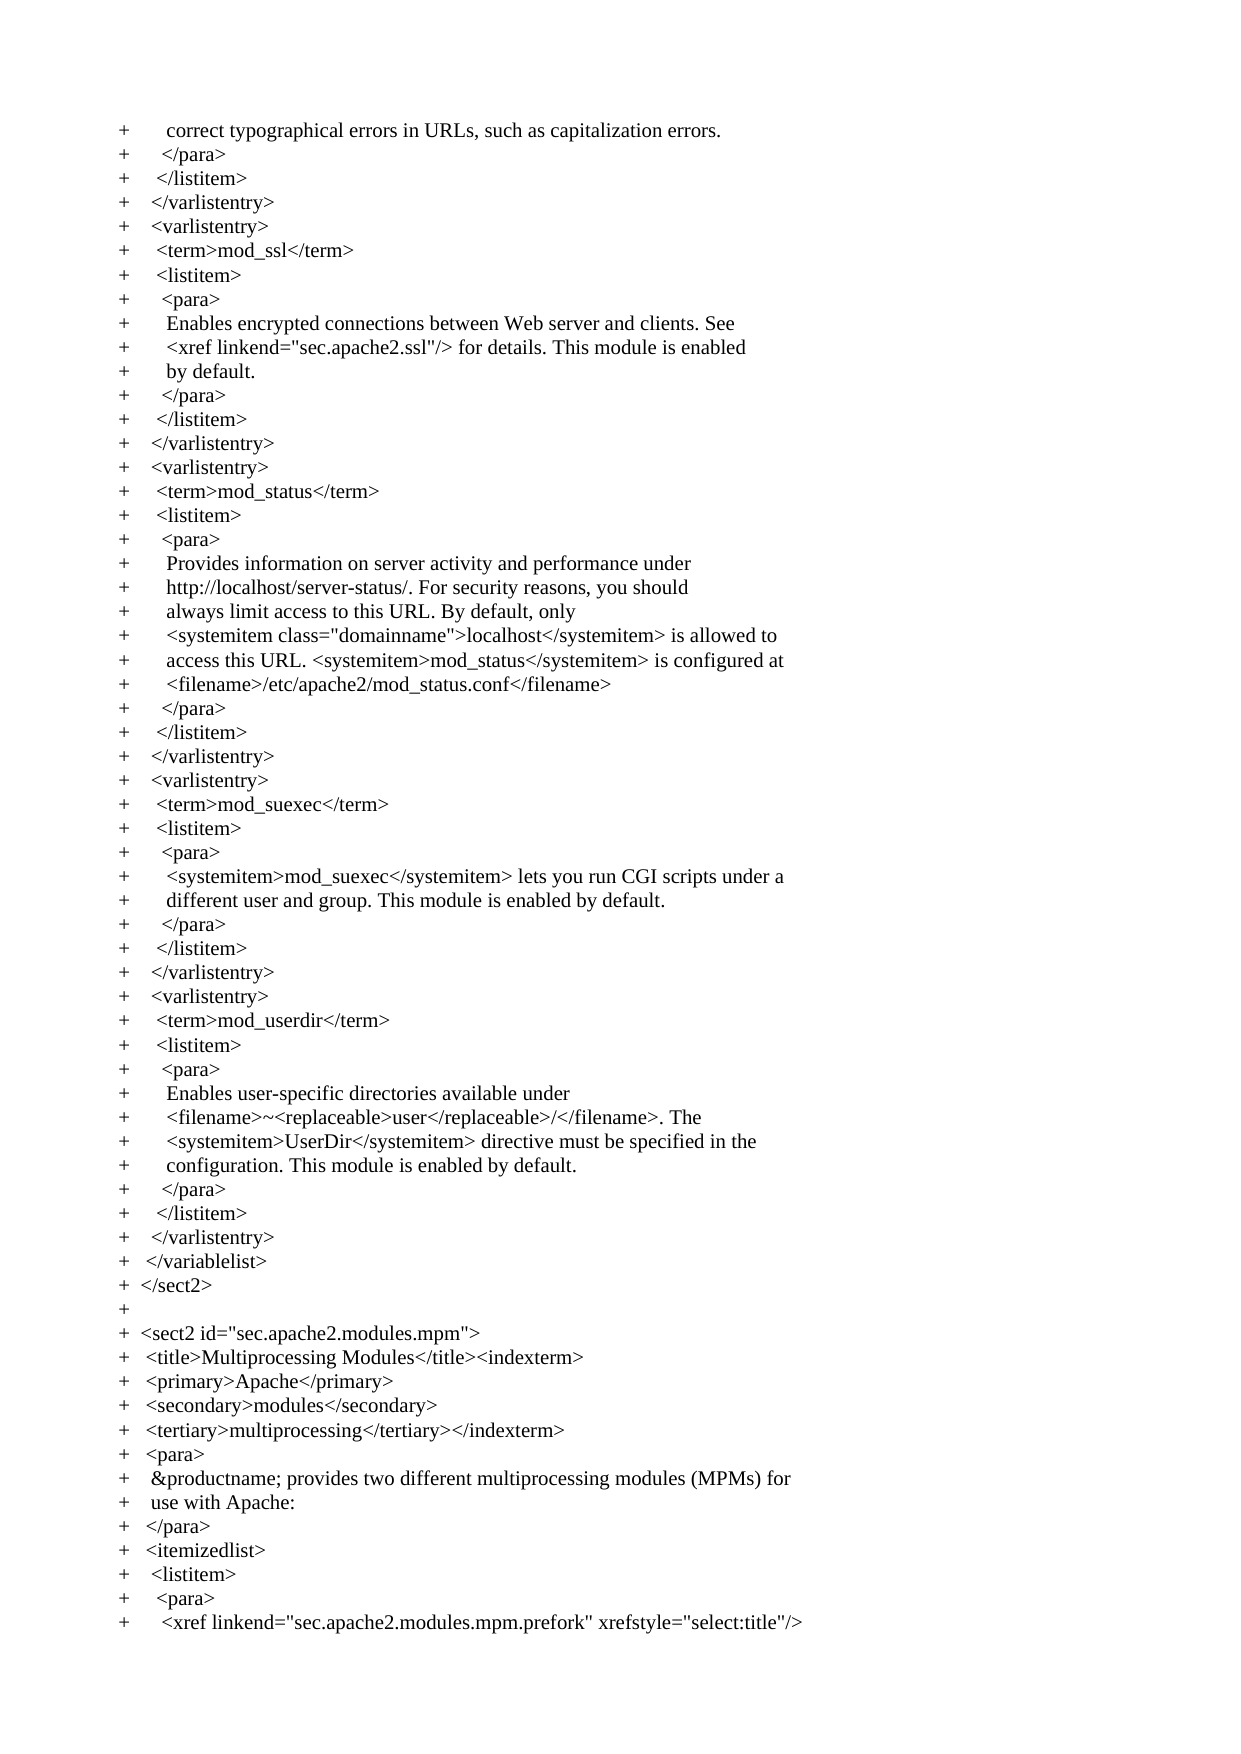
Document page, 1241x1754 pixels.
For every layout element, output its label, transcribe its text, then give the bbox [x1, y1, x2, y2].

text + <para> [118, 1057, 1122, 1081]
text + </listitem> [118, 720, 1122, 744]
text + <systemitem>UserDir</systemitem> directive must be specified in the [118, 1129, 1122, 1153]
text + <listitem> [118, 816, 1122, 840]
text + <varlistentry> [118, 984, 1122, 1008]
text + </para> [118, 696, 1122, 720]
text + </listitem> [118, 936, 1122, 960]
text + </para> [118, 383, 1122, 407]
text + <para> [118, 287, 1122, 311]
text + Enables user-specific directories available under [118, 1081, 1122, 1105]
text + </sect2> [118, 1273, 1122, 1297]
text + always limit access to this URL. By default, only [118, 599, 1122, 623]
text + Enables encrypted connections between Web server and clients. See [118, 311, 1122, 335]
text + access this URL. <systemitem>mod_status</systemitem> is configured at [118, 647, 1122, 672]
text + <systemitem>mod_suexec</systemitem> lets you run CGI scripts under a [118, 864, 1122, 888]
text + <listitem> [118, 1562, 1122, 1586]
text + <term>mod_status</term> [118, 479, 1122, 503]
text + </variablelist> [118, 1249, 1122, 1273]
text + </para> [118, 142, 1122, 166]
text + </listitem> [118, 1201, 1122, 1225]
text + </para> [118, 1514, 1122, 1538]
text + <varlistentry> [118, 455, 1122, 479]
text + <para> [118, 527, 1122, 551]
text + </listitem> [118, 166, 1122, 190]
text + <itemizedlist> [118, 1538, 1122, 1562]
text + </listitem> [118, 407, 1122, 431]
text + <filename>/etc/apache2/mod_status.conf</filename> [118, 672, 1122, 696]
text + Provides information on server activity and performance under [118, 551, 1122, 575]
text + <secondary>modules</secondary> [118, 1393, 1122, 1417]
text + <term>mod_userdir</term> [118, 1008, 1122, 1032]
text + <xref linkend="sec.apache2.ssl"/> for details. This module is enabled [118, 335, 1122, 359]
text + </para> [118, 912, 1122, 936]
text + <varlistentry> [118, 214, 1122, 238]
text + configuration. This module is enabled by default. [118, 1153, 1122, 1177]
text + different user and group. This module is enabled by default. [118, 888, 1122, 912]
text + </varlistentry> [118, 744, 1122, 768]
text + </varlistentry> [118, 190, 1122, 214]
text + <title>Multiprocessing Modules</title><indexterm> [118, 1345, 1122, 1369]
text + <systemitem class="domainname">localhost</systemitem> is allowed to [118, 623, 1122, 647]
text + <listitem> [118, 1032, 1122, 1057]
text + <para> [118, 840, 1122, 864]
text + [118, 1297, 1122, 1321]
text + <term>mod_ssl</term> [118, 238, 1122, 262]
text + correct typographical errors in URLs, such as capitalization errors. [118, 118, 1122, 142]
text + </para> [118, 1177, 1122, 1201]
text + <listitem> [118, 262, 1122, 287]
text + <term>mod_suexec</term> [118, 792, 1122, 816]
text + </varlistentry> [118, 1225, 1122, 1249]
text + <filename>~<replaceable>user</replaceable>/</filename>. The [118, 1105, 1122, 1129]
text + <tertiary>multiprocessing</tertiary></indexterm> [118, 1417, 1122, 1442]
text + <para> [118, 1442, 1122, 1466]
text + <xref linkend="sec.apache2.modules.mpm.prefork" xrefstyle="select:title"/> [118, 1610, 1122, 1634]
text + </varlistentry> [118, 960, 1122, 984]
text + <varlistentry> [118, 768, 1122, 792]
text + &productname; provides two different multiprocessing modules (MPMs) for [118, 1466, 1122, 1490]
text + <para> [118, 1586, 1122, 1610]
text + <listitem> [118, 503, 1122, 527]
text + by default. [118, 359, 1122, 383]
text + http://localhost/server-status/. For security reasons, you should [118, 575, 1122, 599]
text + use with Apache: [118, 1490, 1122, 1514]
text + </varlistentry> [118, 431, 1122, 455]
text + <primary>Apache</primary> [118, 1369, 1122, 1393]
text + <sect2 id="sec.apache2.modules.mpm"> [118, 1321, 1122, 1345]
